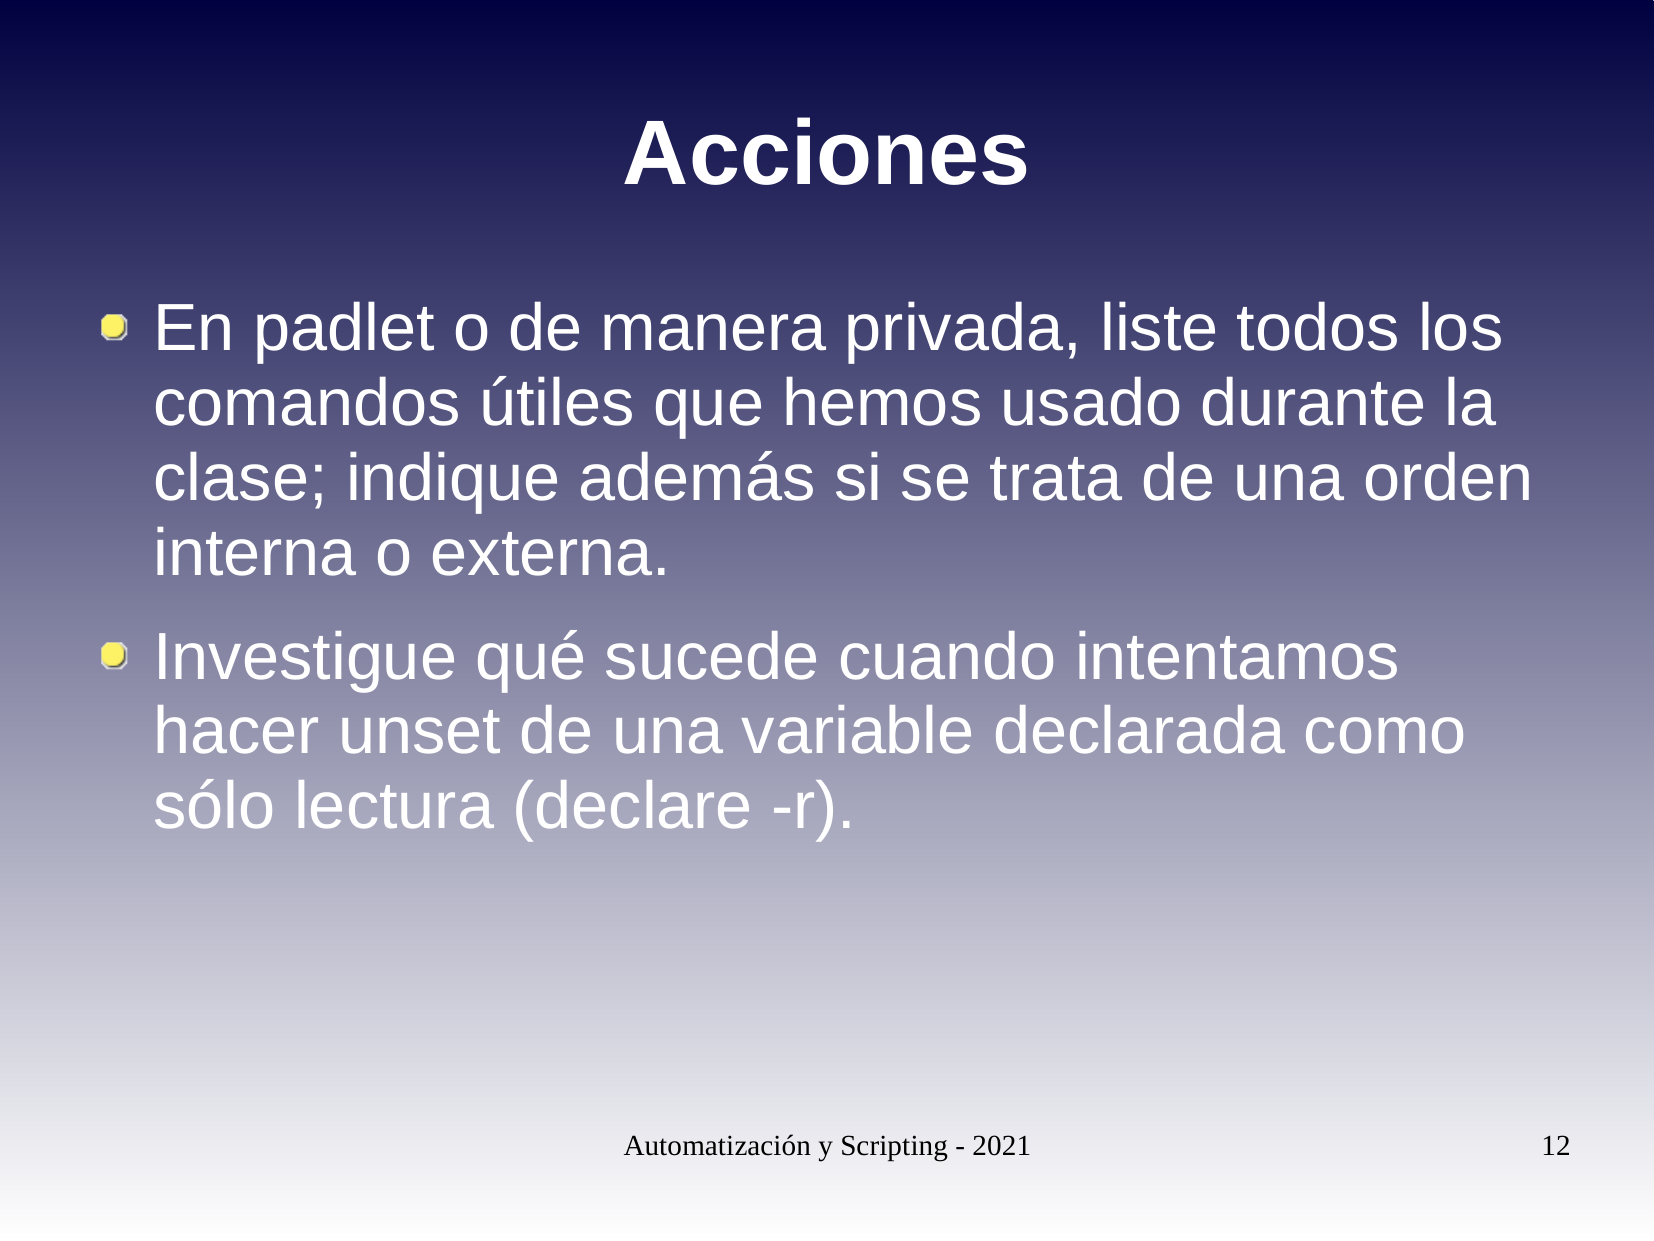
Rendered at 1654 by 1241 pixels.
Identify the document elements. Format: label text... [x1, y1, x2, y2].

title Acciones [82, 49, 1571, 257]
list En padlet o de manera privada, liste todos los comandos útiles que hemos usado durante la clase; indique además si se trata de una orden interna o externa. Investigue qué sucede cuando intentamos hacer unset de una variable declarada como sólo lectura (declare -r). [82, 290, 1571, 1010]
